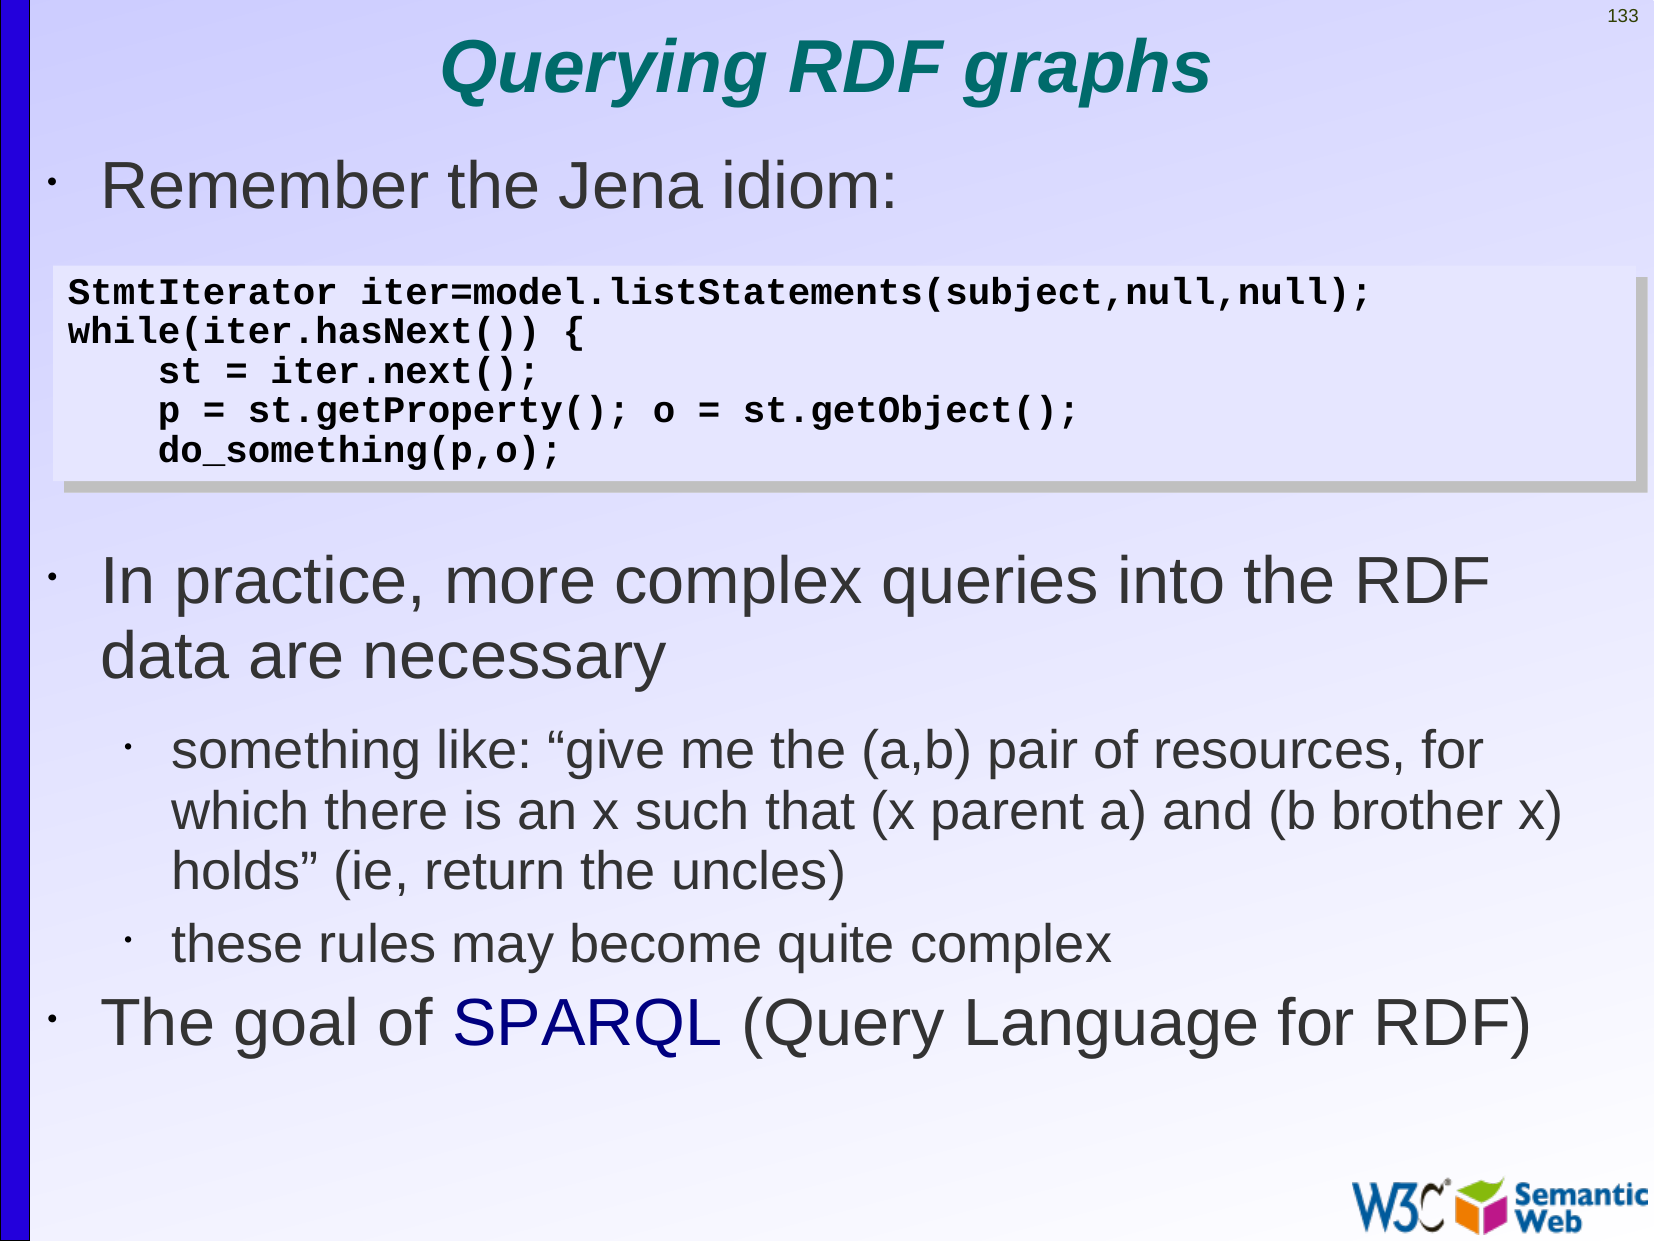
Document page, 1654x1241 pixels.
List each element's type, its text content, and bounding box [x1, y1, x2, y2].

title Querying RDF graphs [0, 5, 1654, 125]
picture [1352, 1175, 1648, 1235]
list In practice, more complex queries into the RDF data are necessary something like: “give me the (a,b) pair of resources, for which there is an x such that (x parent a) and (b brother x) holds” (ie, return the uncles) these rules may become quite complex The goal of SPARQL (Query Language for RDF) [29, 543, 1625, 1076]
text_box StmtIterator iter=model.listStatements(subject,null,null); while(iter.hasNext()) { st = iter.next(); p = st.getProperty(); o = st.getObject(); do_something(p,o); [53, 265, 1636, 482]
list Remember the Jena idiom: [29, 147, 1624, 237]
